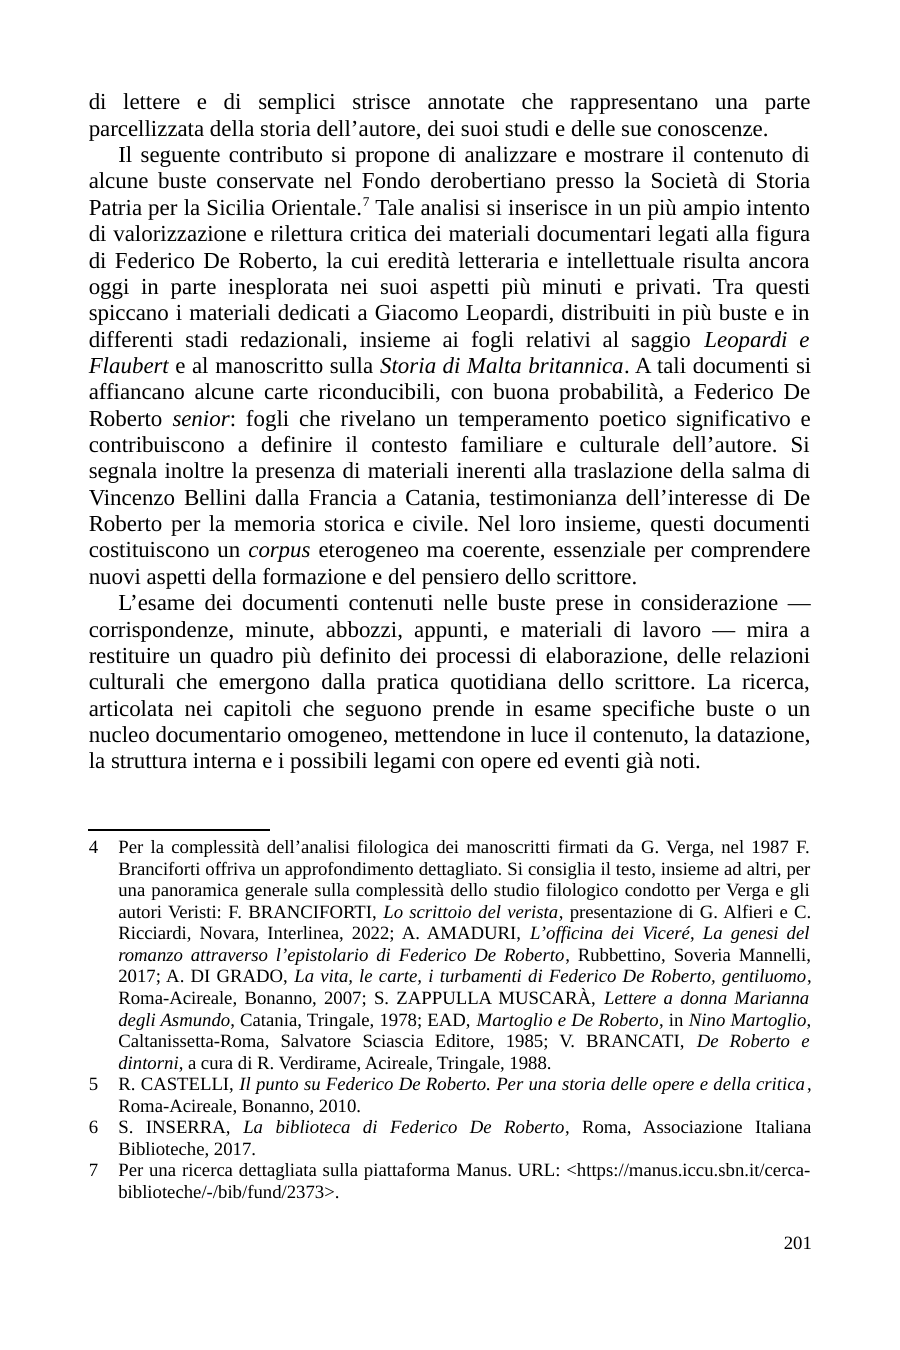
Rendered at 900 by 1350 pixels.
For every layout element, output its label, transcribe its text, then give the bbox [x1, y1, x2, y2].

text Per la complessità dell’analisi filologica dei manoscritti firmati da G. Verga, nel 1987 F. Branciforti offriva un approfondimento dettagliato. Si consiglia il testo, insieme ad altri, per una panoramica generale sulla complessità dello studio filologico condotto per Verga e gli autori Veristi: F. BRANCIFORTI, Lo scrittoio del verista, presentazione di G. Alfieri e C. Ricciardi, Novara, Interlinea, 2022; A. AMADURI, L’officina dei Viceré, La genesi del romanzo attraverso l’epistolario di Federico De Roberto, Rubbettino, Soveria Mannelli, 2017; A. DI GRADO, La vita, le carte, i turbamenti di Federico De Roberto, gentiluomo, Roma-Acireale, Bonanno, 2007; S. ZAPPULLA MUSCARÀ, Lettere a donna Marianna degli Asmundo, Catania, Tringale, 1978; EAD, Martoglio e De Roberto, in Nino Martoglio, Caltanissetta-Roma, Salvatore Sciascia Editore, 1985; V. BRANCATI, De Roberto e dintorni, a cura di R. Verdirame, Acireale, Tringale, 1988. [88, 836, 811, 1073]
text L’esame dei documenti contenuti nelle buste prese in considerazione — corrispondenze, minute, abbozzi, appunti, e materiali di lavoro — mira a restituire un quadro più definito dei processi di elaborazione, delle relazioni culturali che emergono dalla pratica quotidiana dello scrittore. La ricerca, articolata nei capitoli che seguono prende in esame specifiche buste o un nucleo documentario omogeneo, mettendone in luce il contenuto, la datazione, la struttura interna e i possibili legami con opere ed eventi già noti. [88, 589, 811, 774]
text R. CASTELLI, Il punto su Federico De Roberto. Per una storia delle opere e della critica, Roma-Acireale, Bonanno, 2010. [88, 1073, 811, 1116]
text S. INSERRA, La biblioteca di Federico De Roberto, Roma, Associazione Italiana Biblioteche, 2017. [88, 1116, 811, 1159]
text Per una ricerca dettagliata sulla piattaforma Manus. URL: <https://manus.iccu.sbn.it/cerca-biblioteche/-/bib/fund/2373>. [88, 1159, 811, 1202]
text di lettere e di semplici strisce annotate che rappresentano una parte parcellizzata della storia dell’autore, dei suoi studi e delle sue conoscenze. [88, 88, 811, 141]
text Il seguente contributo si propone di analizzare e mostrare il contenuto di alcune buste conservate nel Fondo derobertiano presso la Società di Storia Patria per la Sicilia Orientale. Tale analisi si inserisce in un più ampio intento di valorizzazione e rilettura critica dei materiali documentari legati alla figura di Federico De Roberto, la cui eredità letteraria e intellettuale risulta ancora oggi in parte inesplorata nei suoi aspetti più minuti e privati. Tra questi spiccano i materiali dedicati a Giacomo Leopardi, distribuiti in più buste e in differenti stadi redazionali, insieme ai fogli relativi al saggio Leopardi e Flaubert e al manoscritto sulla Storia di Malta britannica. A tali documenti si affiancano alcune carte riconducibili, con buona probabilità, a Federico De Roberto senior: fogli che rivelano un temperamento poetico significativo e contribuiscono a definire il contesto familiare e culturale dell’autore. Si segnala inoltre la presenza di materiali inerenti alla traslazione della salma di Vincenzo Bellini dalla Francia a Catania, testimonianza dell’interesse di De Roberto per la memoria storica e civile. Nel loro insieme, questi documenti costituiscono un corpus eterogeneo ma coerente, essenziale per comprendere nuovi aspetti della formazione e del pensiero dello scrittore. [88, 141, 811, 589]
